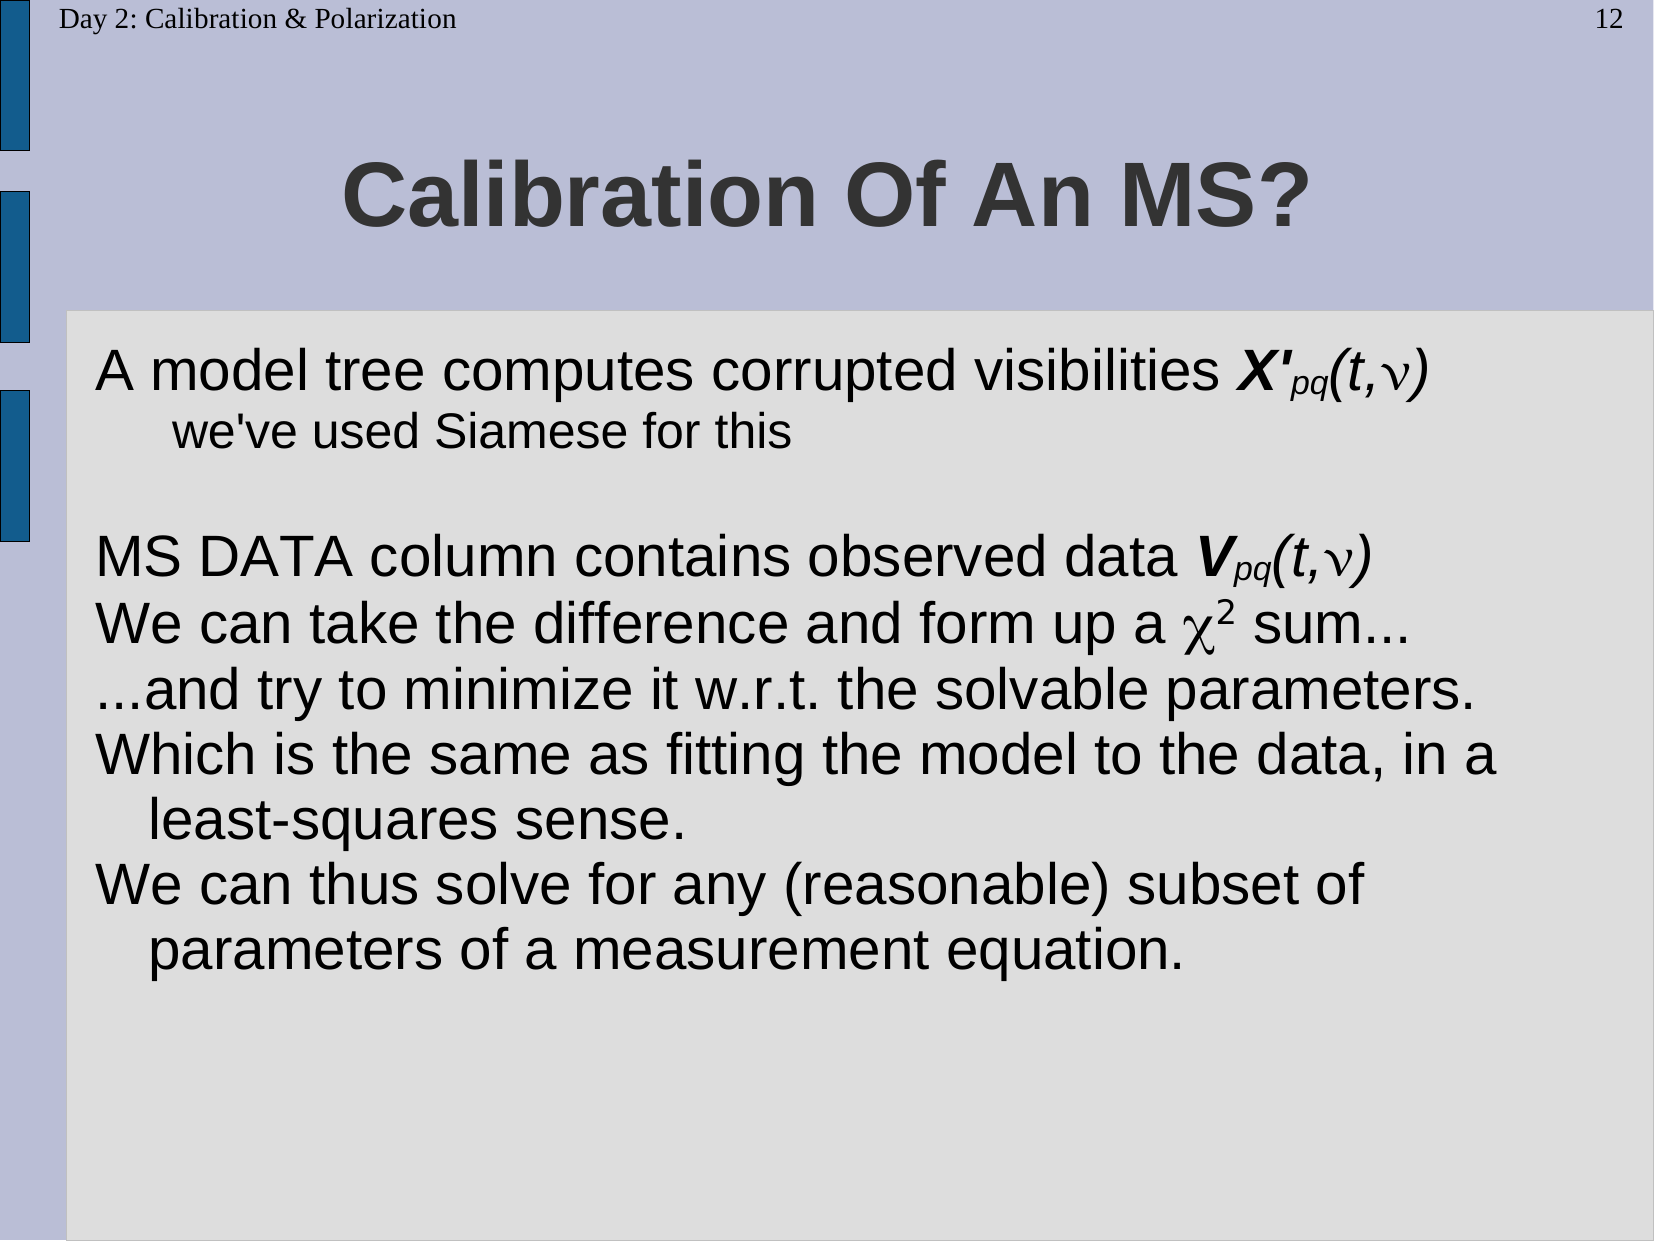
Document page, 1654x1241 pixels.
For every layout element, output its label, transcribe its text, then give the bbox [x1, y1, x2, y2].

list A model tree computes corrupted visibilities X'pq(t,) we've used Siamese for this MS DATA column contains observed data Vpq(t,) We can take the difference and form up a 2 sum... ...and try to minimize it w.r.t. the solvable parameters. Which is the same as fitting the model to the data, in a least-squares sense. We can thus solve for any (reasonable) subset of parameters of a measurement equation. [77, 337, 1595, 1120]
title Calibration Of An MS? [121, 91, 1534, 299]
